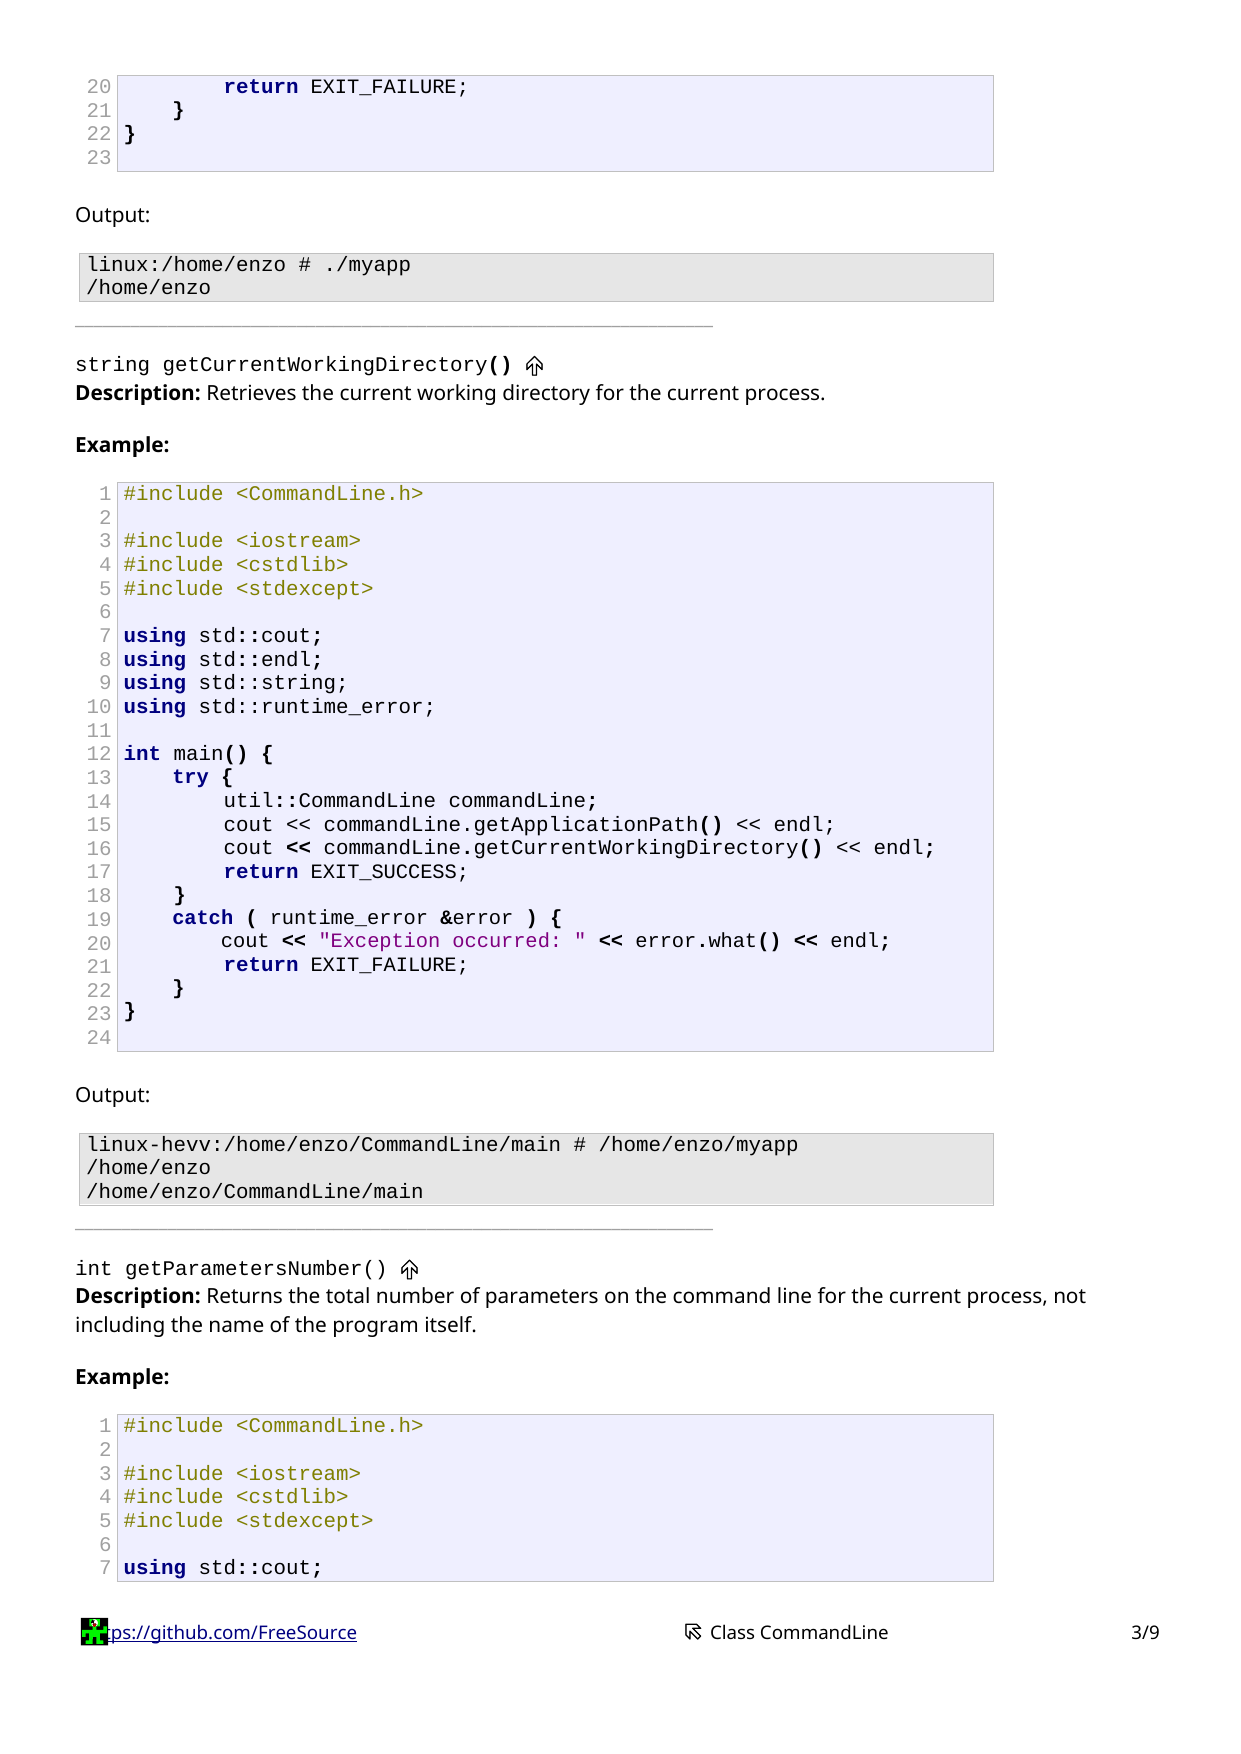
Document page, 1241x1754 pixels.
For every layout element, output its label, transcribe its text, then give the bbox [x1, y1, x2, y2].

table_header 1 2 3 4 5 6 7 [80, 1414, 117, 1581]
text Description: Retrieves the current working directory for the current process. [75, 378, 1165, 406]
text _____________________________________________________________________ [75, 1206, 1165, 1234]
table_header 20 21 22 23 [80, 75, 117, 171]
table_header 1 2 3 4 5 6 7 8 9 10 11 12 13 14 15 16 17 18 19 20 21 22 23 24 [80, 482, 117, 1051]
text int getParametersNumber()  [75, 1234, 1165, 1281]
text Description: Returns the total number of parameters on the command line for the current process, not including the name of the program itself. [75, 1281, 1165, 1362]
table_header #include <CommandLine.h> #include <iostream> #include <cstdlib> #include <stdexcept> using std::cout; [118, 1415, 993, 1581]
text Example: [75, 430, 1165, 482]
table_header #include <CommandLine.h> #include <iostream> #include <cstdlib> #include <stdexcept> using std::cout; using std::endl; using std::string; using std::runtime_error; int main() { try { util::CommandLine commandLine; cout << commandLine.getApplicationPath() << endl; cout << commandLine.getCurrentWorkingDirectory() << endl; return EXIT_SUCCESS; } catch ( runtime_error &error ) { cout << "Exception occurred: " << error.what() << endl; return EXIT_FAILURE; } } [118, 483, 993, 1051]
text string getCurrentWorkingDirectory()  [75, 354, 1165, 378]
table_header linux-hevv:/home/enzo/CommandLine/main # /home/enzo/myapp /home/enzo /home/enzo/CommandLine/main [80, 1134, 993, 1204]
text _____________________________________________________________________ [75, 302, 1165, 330]
text Example: [75, 1362, 1165, 1391]
table_header return EXIT_FAILURE; } } [118, 76, 993, 171]
table_header linux:/home/enzo # ./myapp /home/enzo [80, 254, 993, 301]
text Output: [75, 200, 1165, 229]
text Output: [75, 1081, 1165, 1109]
